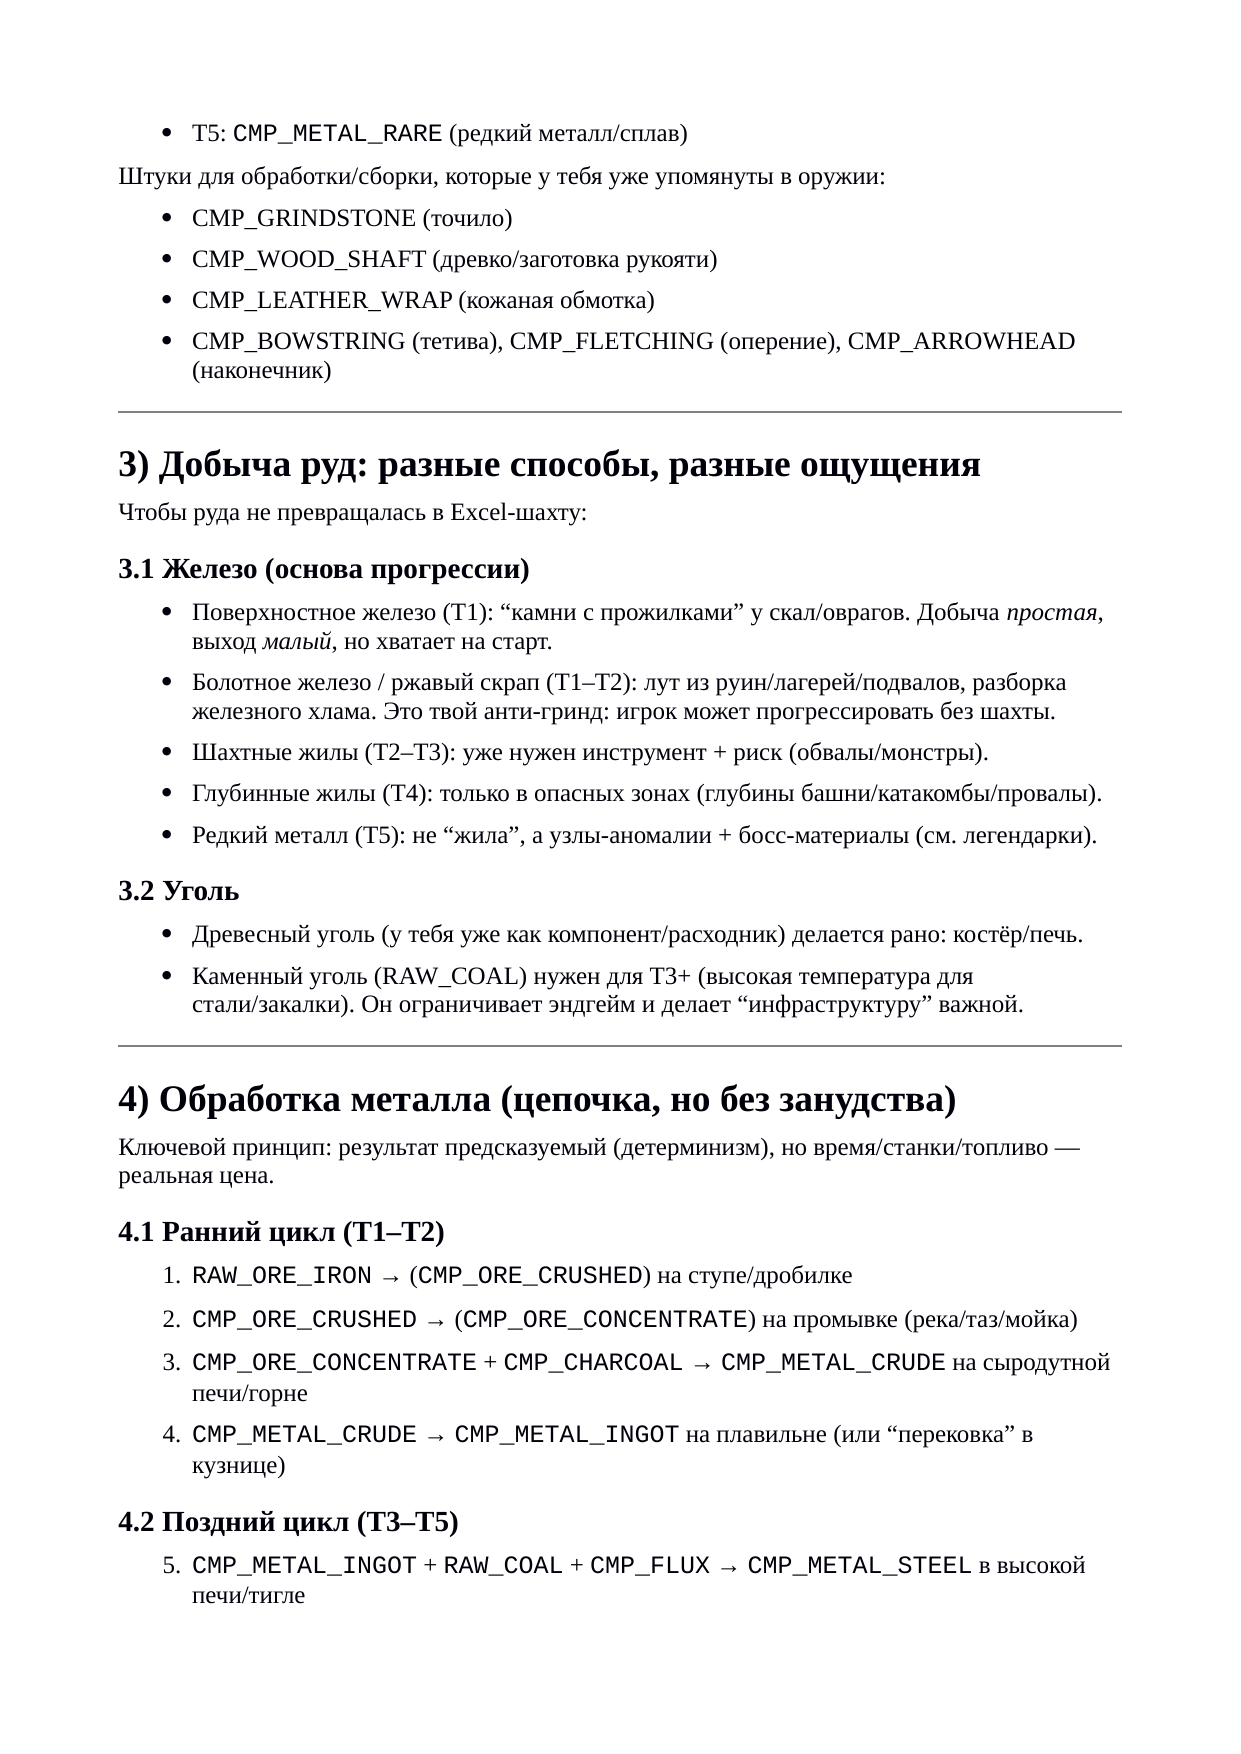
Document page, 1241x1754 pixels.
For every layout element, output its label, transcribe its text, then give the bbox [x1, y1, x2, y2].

text Штуки для обработки/сборки, которые у тебя уже упомянуты в оружии: [118, 161, 1122, 190]
subtitle 3.2 Уголь [118, 873, 1122, 907]
list CMP_ORE_CONCENTRATE + CMP_CHARCOAL → CMP_METAL_CRUDE на сыродутной печи/горне [162, 1347, 1122, 1407]
list CMP_ORE_CRUSHED → (CMP_ORE_CONCENTRATE) на промывке (река/таз/мойка) [162, 1304, 1122, 1334]
list Каменный уголь (RAW_COAL) нужен для T3+ (высокая температура для стали/закалки). Он ограничивает эндгейм и делает “инфраструктуру” важной. [162, 961, 1122, 1018]
list Поверхностное железо (T1): “камни с прожилками” у скал/оврагов. Добыча простая, выход малый, но хватает на старт. [162, 597, 1122, 655]
subtitle 4.2 Поздний цикл (T3–T5) [118, 1504, 1122, 1537]
subtitle 3) Добыча руд: разные способы, разные ощущения [118, 442, 1122, 485]
subtitle 4) Обработка металла (цепочка, но без занудства) [118, 1076, 1122, 1119]
list Шахтные жилы (T2–T3): уже нужен инструмент + риск (обвалы/монстры). [162, 737, 1122, 766]
list Древесный уголь (у тебя уже как компонент/расходник) делается рано: костёр/печь. [162, 919, 1122, 948]
list CMP_METAL_INGOT + RAW_COAL + CMP_FLUX → CMP_METAL_STEEL в высокой печи/тигле [162, 1550, 1122, 1609]
list CMP_WOOD_SHAFT (древко/заготовка рукояти) [162, 244, 1122, 273]
list Редкий металл (T5): не “жила”, а узлы-аномалии + босс-материалы (см. легендарки). [162, 820, 1122, 848]
list CMP_BOWSTRING (тетива), CMP_FLETCHING (оперение), CMP_ARROWHEAD (наконечник) [162, 326, 1122, 384]
list CMP_LEATHER_WRAP (кожаная обмотка) [162, 285, 1122, 314]
list RAW_ORE_IRON → (CMP_ORE_CRUSHED) на ступе/дробилке [162, 1260, 1122, 1291]
subtitle 4.1 Ранний цикл (T1–T2) [118, 1214, 1122, 1248]
subtitle 3.1 Железо (основа прогрессии) [118, 551, 1122, 585]
list Глубинные жилы (T4): только в опасных зонах (глубины башни/катакомбы/провалы). [162, 778, 1122, 807]
text Ключевой принцип: результат предсказуемый (детерминизм), но время/станки/топливо — реальная цена. [118, 1132, 1122, 1189]
list Болотное железо / ржавый скрап (T1–T2): лут из руин/лагерей/подвалов, разборка железного хлама. Это твой анти-гринд: игрок может прогрессировать без шахты. [162, 667, 1122, 725]
list CMP_GRINDSTONE (точило) [162, 203, 1122, 231]
text Чтобы руда не превращалась в Excel-шахту: [118, 497, 1122, 526]
list T5: CMP_METAL_RARE (редкий металл/сплав) [162, 118, 1122, 149]
list CMP_METAL_CRUDE → CMP_METAL_INGOT на плавильне (или “перековка” в кузнице) [162, 1419, 1122, 1479]
